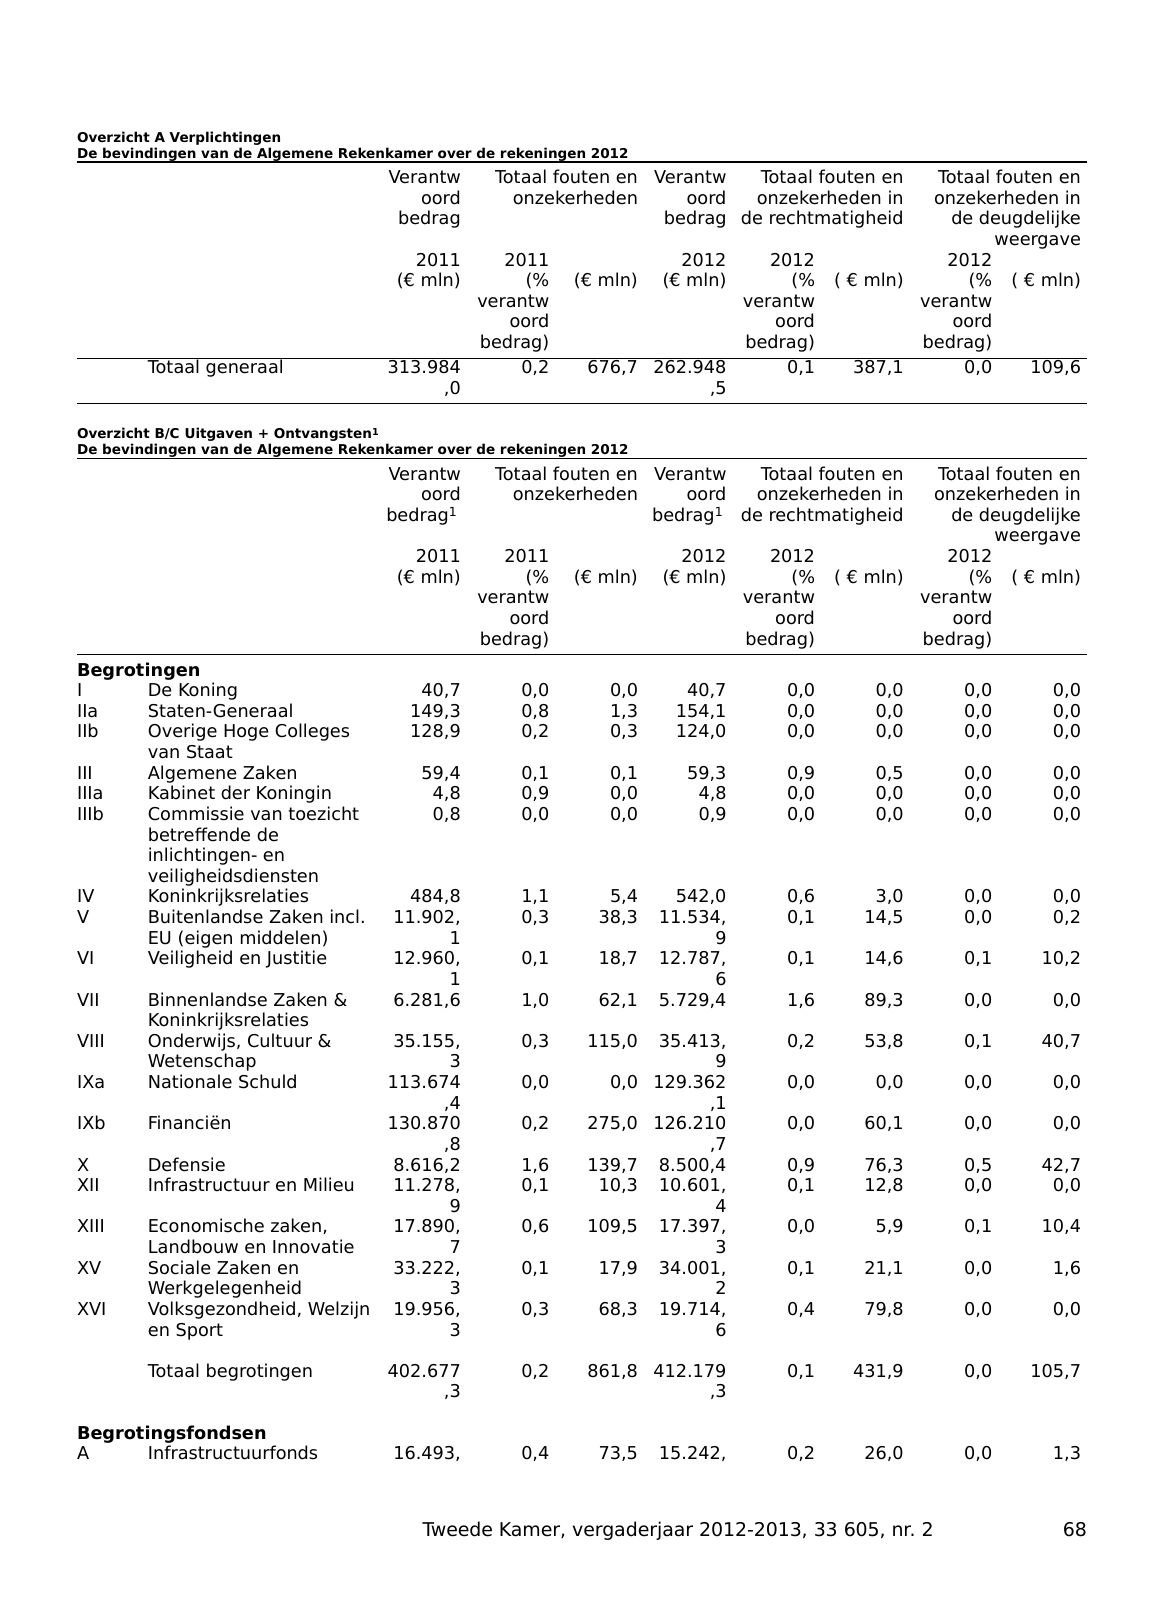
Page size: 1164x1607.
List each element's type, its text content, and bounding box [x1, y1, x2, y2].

table_cell (€ mln) [644, 567, 732, 654]
table_cell 2011 [378, 546, 466, 567]
table_cell 0,2 [466, 1113, 555, 1154]
table_cell [77, 546, 142, 567]
table_cell 126.210,7 [644, 1113, 732, 1154]
table_cell Sociale Zaken en Werkgelegenheid [142, 1258, 378, 1299]
table_cell 0,0 [909, 680, 998, 701]
table_cell 0,2 [466, 1361, 555, 1402]
table_cell 12.787,6 [644, 948, 732, 989]
table_cell X [77, 1155, 142, 1175]
table_cell 0,2 [732, 1031, 821, 1072]
table_cell 0,0 [821, 783, 909, 804]
table_cell [821, 546, 909, 567]
table_cell 0,2 [466, 721, 555, 763]
table_cell 53,8 [821, 1031, 909, 1072]
table_cell 0,0 [909, 763, 998, 783]
table_cell Totaal fouten en onzekerheden in de deugdelijke weergave [909, 459, 1087, 546]
table_cell 14,5 [821, 907, 909, 948]
table_cell 0,0 [909, 1072, 998, 1113]
table_cell [77, 250, 142, 270]
table_cell Overige Hoge Colleges van Staat [142, 721, 378, 763]
table_cell 42,7 [998, 1155, 1087, 1175]
table_cell 0,4 [732, 1299, 821, 1340]
table_cell Commissie van toezicht betreffende de inlichtingen- en veiligheidsdiensten [142, 804, 378, 886]
table_cell 59,4 [378, 763, 466, 783]
table_cell 0,0 [466, 680, 555, 701]
table_cell 40,7 [998, 1031, 1087, 1072]
table_cell Totaal begrotingen [142, 1361, 378, 1402]
table_cell 79,8 [821, 1299, 909, 1340]
table_cell 542,0 [644, 886, 732, 907]
table_cell 0,0 [555, 804, 644, 886]
table_cell 0,1 [466, 948, 555, 989]
table_cell 16.493, [378, 1443, 466, 1464]
table_cell 0,8 [378, 804, 466, 886]
table_cell 0,0 [909, 1361, 998, 1402]
table_cell 0,2 [732, 1443, 821, 1464]
table_cell [142, 459, 378, 546]
table_cell 0,0 [909, 721, 998, 763]
table_cell 17,9 [555, 1258, 644, 1299]
table_cell 0,1 [909, 1031, 998, 1072]
table_cell 0,0 [998, 1175, 1087, 1216]
table_cell 113.674,4 [378, 1072, 466, 1113]
table_cell 0,1 [732, 359, 821, 403]
table_cell IXb [77, 1113, 142, 1154]
table_cell [142, 1402, 378, 1423]
table_cell Verantwoord bedrag [644, 163, 732, 249]
table_cell 89,3 [821, 990, 909, 1031]
table_cell 109,5 [555, 1216, 644, 1258]
table_cell 0,0 [998, 763, 1087, 783]
table_cell 0,0 [555, 1072, 644, 1113]
table_cell 12.960,1 [378, 948, 466, 989]
table_cell Nationale Schuld [142, 1072, 378, 1113]
table_cell (€ mln) [378, 567, 466, 654]
table_cell 0,0 [909, 783, 998, 804]
table_cell 0,1 [909, 948, 998, 989]
table_cell 0,4 [466, 1443, 555, 1464]
table_cell Binnenlandse Zaken & Koninkrijksrelaties [142, 990, 378, 1031]
table_cell (% verantwoord bedrag) [909, 567, 998, 654]
table_cell 412.179,3 [644, 1361, 732, 1402]
table_cell ( € mln) [998, 567, 1087, 654]
table_cell [466, 1402, 555, 1423]
table_cell 0,6 [466, 1216, 555, 1258]
table_cell [378, 1402, 466, 1423]
table_cell 59,3 [644, 763, 732, 783]
table_cell Economische zaken, Landbouw en Innovatie [142, 1216, 378, 1258]
table_cell 0,1 [732, 907, 821, 948]
table_cell 0,1 [732, 1361, 821, 1402]
table_cell Financiën [142, 1113, 378, 1154]
table_cell 62,1 [555, 990, 644, 1031]
table_cell [555, 546, 644, 567]
table_cell 0,0 [821, 1072, 909, 1113]
table_cell [77, 270, 142, 357]
table_cell (% verantwoord bedrag) [732, 270, 821, 357]
table_cell Begrotingen [77, 655, 1087, 680]
table_cell 105,7 [998, 1361, 1087, 1402]
table_cell VII [77, 990, 142, 1031]
table_cell 15.242, [644, 1443, 732, 1464]
table_cell 0,0 [998, 1113, 1087, 1154]
table_cell 0,0 [555, 680, 644, 701]
table_cell (% verantwoord bedrag) [466, 567, 555, 654]
table_cell 0,0 [909, 1175, 998, 1216]
table_cell 0,0 [998, 701, 1087, 721]
table_cell I [77, 680, 142, 701]
table_cell [821, 1340, 909, 1361]
table_cell 0,0 [909, 804, 998, 886]
table_cell 124,0 [644, 721, 732, 763]
table_cell [998, 1402, 1087, 1423]
table_cell 1,6 [732, 990, 821, 1031]
table_cell [732, 1402, 821, 1423]
table_cell (% verantwoord bedrag) [732, 567, 821, 654]
table_cell 0,0 [466, 1072, 555, 1113]
table_cell 0,3 [466, 1031, 555, 1072]
table_cell [555, 250, 644, 270]
table_cell 0,0 [732, 701, 821, 721]
table_cell [998, 1340, 1087, 1361]
table_cell VI [77, 948, 142, 989]
table_cell [142, 1340, 378, 1361]
table_cell 0,3 [466, 907, 555, 948]
table_cell (€ mln) [644, 270, 732, 357]
table_cell 40,7 [378, 680, 466, 701]
table_cell 0,1 [732, 1175, 821, 1216]
table_cell 33.222,3 [378, 1258, 466, 1299]
table_cell [142, 163, 378, 249]
table_cell 2012 [644, 250, 732, 270]
table_cell Volksgezondheid, Welzijn en Sport [142, 1299, 378, 1340]
table_header Overzicht B/C Uitgaven + Ontvangsten1 De bevindingen van de Algemene Rekenkamer over de rekeningen 2012 [77, 426, 1087, 458]
table_cell Totaal fouten en onzekerheden in de rechtmatigheid [732, 459, 909, 546]
table_cell 10,4 [998, 1216, 1087, 1258]
table_cell 40,7 [644, 680, 732, 701]
table_cell Totaal fouten en onzekerheden [466, 163, 644, 249]
table_cell Verantwoord bedrag1 [644, 459, 732, 546]
table_cell 0,0 [909, 701, 998, 721]
table_cell 3,0 [821, 886, 909, 907]
table_cell [998, 546, 1087, 567]
table_cell 0,0 [909, 990, 998, 1031]
table_cell 0,9 [466, 783, 555, 804]
table_cell 2012 [732, 546, 821, 567]
table_cell VIII [77, 1031, 142, 1072]
table_cell 0,0 [821, 680, 909, 701]
table_cell [77, 459, 142, 546]
table_cell 0,0 [732, 783, 821, 804]
table_cell 0,1 [555, 763, 644, 783]
table_cell (% verantwoord bedrag) [466, 270, 555, 357]
table_cell [77, 163, 142, 249]
table_cell 154,1 [644, 701, 732, 721]
table_cell Totaal fouten en onzekerheden [466, 459, 644, 546]
table_cell [909, 1402, 998, 1423]
table_cell ( € mln) [998, 270, 1087, 357]
table_cell (€ mln) [378, 270, 466, 357]
table_cell 34.001,2 [644, 1258, 732, 1299]
table_cell Defensie [142, 1155, 378, 1175]
table_cell [732, 1340, 821, 1361]
table_cell 4,8 [644, 783, 732, 804]
table_cell Verantwoord bedrag [378, 163, 466, 249]
table_cell 0,0 [909, 359, 998, 403]
table_cell 0,5 [821, 763, 909, 783]
table_cell 1,3 [555, 701, 644, 721]
table_cell 0,0 [555, 783, 644, 804]
table_cell 10.601,4 [644, 1175, 732, 1216]
table_cell 1,3 [998, 1443, 1087, 1464]
table_cell 149,3 [378, 701, 466, 721]
table_cell 19.714,6 [644, 1299, 732, 1340]
table_cell (% verantwoord bedrag) [909, 270, 998, 357]
table_cell (€ mln) [555, 567, 644, 654]
table_cell 0,2 [466, 359, 555, 403]
table_cell IXa [77, 1072, 142, 1113]
table_cell 5,4 [555, 886, 644, 907]
table_cell 0,0 [821, 804, 909, 886]
table_header Overzicht A Verplichtingen De bevindingen van de Algemene Rekenkamer over de rekeningen 2012 [77, 130, 1087, 161]
table_cell 14,6 [821, 948, 909, 989]
table_cell 35.155,3 [378, 1031, 466, 1072]
table_cell 0,0 [732, 680, 821, 701]
table_cell Onderwijs, Cultuur & Wetenschap [142, 1031, 378, 1072]
table_cell 2011 [378, 250, 466, 270]
table_cell 0,2 [998, 907, 1087, 948]
table_cell 128,9 [378, 721, 466, 763]
table_cell 17.397,3 [644, 1216, 732, 1258]
table_cell 109,6 [998, 359, 1087, 403]
table_cell 8.616,2 [378, 1155, 466, 1175]
table_cell 0,1 [909, 1216, 998, 1258]
table_cell 387,1 [821, 359, 909, 403]
table_cell Totaal generaal [142, 359, 378, 403]
table_cell XIII [77, 1216, 142, 1258]
table_cell [378, 1340, 466, 1361]
table_cell 10,3 [555, 1175, 644, 1216]
table_cell 5.729,4 [644, 990, 732, 1031]
table_cell 0,1 [466, 763, 555, 783]
table_cell 0,0 [998, 990, 1087, 1031]
table_cell 0,0 [998, 886, 1087, 907]
table_cell 11.278,9 [378, 1175, 466, 1216]
table_cell [77, 567, 142, 654]
table_cell IIIa [77, 783, 142, 804]
table_cell [142, 250, 378, 270]
table_cell IIb [77, 721, 142, 763]
table_cell 35.413,9 [644, 1031, 732, 1072]
table_cell 0,0 [909, 1113, 998, 1154]
table_cell 12,8 [821, 1175, 909, 1216]
table_cell 6.281,6 [378, 990, 466, 1031]
table_cell 2011 [466, 546, 555, 567]
table_cell 11.534,9 [644, 907, 732, 948]
table_cell III [77, 763, 142, 783]
table_cell ( € mln) [821, 567, 909, 654]
table_cell 262.948,5 [644, 359, 732, 403]
table_cell Veiligheid en Justitie [142, 948, 378, 989]
table_cell 5,9 [821, 1216, 909, 1258]
table_cell 2012 [909, 250, 998, 270]
table_cell 0,1 [466, 1258, 555, 1299]
table_cell 431,9 [821, 1361, 909, 1402]
table_cell 68,3 [555, 1299, 644, 1340]
table_cell (€ mln) [555, 270, 644, 357]
table_cell 275,0 [555, 1113, 644, 1154]
table_cell 676,7 [555, 359, 644, 403]
table_cell 8.500,4 [644, 1155, 732, 1175]
table_cell 0,1 [732, 1258, 821, 1299]
table_cell 0,9 [732, 763, 821, 783]
table_cell 313.984,0 [378, 359, 466, 403]
table_cell [555, 1340, 644, 1361]
table_cell 0,3 [466, 1299, 555, 1340]
table_cell Totaal fouten en onzekerheden in de deugdelijke weergave [909, 163, 1087, 249]
table_cell 21,1 [821, 1258, 909, 1299]
table_cell 0,5 [909, 1155, 998, 1175]
table_cell 0,0 [821, 721, 909, 763]
table_cell 18,7 [555, 948, 644, 989]
table_cell 0,3 [555, 721, 644, 763]
table_cell 0,0 [732, 1072, 821, 1113]
table_cell [77, 1340, 142, 1361]
table_cell Infrastructuur en Milieu [142, 1175, 378, 1216]
table_cell 1,6 [998, 1258, 1087, 1299]
table_cell 0,0 [466, 804, 555, 886]
table_cell [77, 1402, 142, 1423]
table_cell Infrastructuurfonds [142, 1443, 378, 1464]
table_cell [466, 1340, 555, 1361]
table_cell 0,0 [732, 1113, 821, 1154]
table_cell 38,3 [555, 907, 644, 948]
table_cell 0,0 [732, 1216, 821, 1258]
table_cell 0,0 [998, 680, 1087, 701]
table_cell [821, 1402, 909, 1423]
table_cell Begrotingsfondsen [77, 1423, 1087, 1443]
table_cell 2011 [466, 250, 555, 270]
table_cell 0,9 [732, 1155, 821, 1175]
table_cell [644, 1402, 732, 1423]
table_cell 76,3 [821, 1155, 909, 1175]
table_cell [821, 250, 909, 270]
table_cell ( € mln) [821, 270, 909, 357]
table_cell XII [77, 1175, 142, 1216]
table_cell Kabinet der Koningin [142, 783, 378, 804]
table_cell [142, 270, 378, 357]
table_cell 2012 [909, 546, 998, 567]
table_cell 26,0 [821, 1443, 909, 1464]
table_cell [909, 1340, 998, 1361]
table_cell 0,0 [998, 721, 1087, 763]
table_cell [555, 1402, 644, 1423]
table_cell 10,2 [998, 948, 1087, 989]
table_cell 0,9 [644, 804, 732, 886]
table_cell 130.870,8 [378, 1113, 466, 1154]
table_cell 2012 [644, 546, 732, 567]
table_cell 0,0 [909, 907, 998, 948]
table_cell 139,7 [555, 1155, 644, 1175]
table_cell 17.890,7 [378, 1216, 466, 1258]
table_cell 0,1 [732, 948, 821, 989]
table_cell XVI [77, 1299, 142, 1340]
table_cell Koninkrijksrelaties [142, 886, 378, 907]
table_cell 11.902,1 [378, 907, 466, 948]
table_cell [998, 250, 1087, 270]
table_cell 0,0 [909, 1443, 998, 1464]
table_cell 0,0 [909, 1258, 998, 1299]
table_cell 115,0 [555, 1031, 644, 1072]
table_cell 0,6 [732, 886, 821, 907]
table_cell Verantwoord bedrag1 [378, 459, 466, 546]
table_cell 73,5 [555, 1443, 644, 1464]
table_cell Algemene Zaken [142, 763, 378, 783]
table_cell XV [77, 1258, 142, 1299]
table_cell [142, 567, 378, 654]
table_cell IIIb [77, 804, 142, 886]
table_cell [77, 1361, 142, 1402]
table_cell Staten-Generaal [142, 701, 378, 721]
table_cell 129.362,1 [644, 1072, 732, 1113]
table_cell 0,0 [732, 721, 821, 763]
table_cell 4,8 [378, 783, 466, 804]
table_cell V [77, 907, 142, 948]
table_cell 0,0 [909, 886, 998, 907]
table_cell IIa [77, 701, 142, 721]
table_cell 402.677,3 [378, 1361, 466, 1402]
table_cell 0,0 [909, 1299, 998, 1340]
table_cell Buitenlandse Zaken incl. EU (eigen middelen) [142, 907, 378, 948]
table_cell IV [77, 886, 142, 907]
table_cell 2012 [732, 250, 821, 270]
table_cell 0,8 [466, 701, 555, 721]
table_cell 1,0 [466, 990, 555, 1031]
table_cell 861,8 [555, 1361, 644, 1402]
table_cell 0,0 [998, 1299, 1087, 1340]
table_cell [644, 1340, 732, 1361]
table_cell [77, 359, 142, 403]
table_cell [142, 546, 378, 567]
table_cell 0,1 [466, 1175, 555, 1216]
table_cell 1,6 [466, 1155, 555, 1175]
table_cell 0,0 [998, 1072, 1087, 1113]
table_cell 0,0 [998, 783, 1087, 804]
table_cell 0,0 [821, 701, 909, 721]
table_cell 1,1 [466, 886, 555, 907]
table_cell 0,0 [732, 804, 821, 886]
table_cell 0,0 [998, 804, 1087, 886]
table_cell 60,1 [821, 1113, 909, 1154]
table_cell A [77, 1443, 142, 1464]
table_cell 484,8 [378, 886, 466, 907]
table_cell 19.956,3 [378, 1299, 466, 1340]
table_cell Totaal fouten en onzekerheden in de rechtmatigheid [732, 163, 909, 249]
table_cell De Koning [142, 680, 378, 701]
